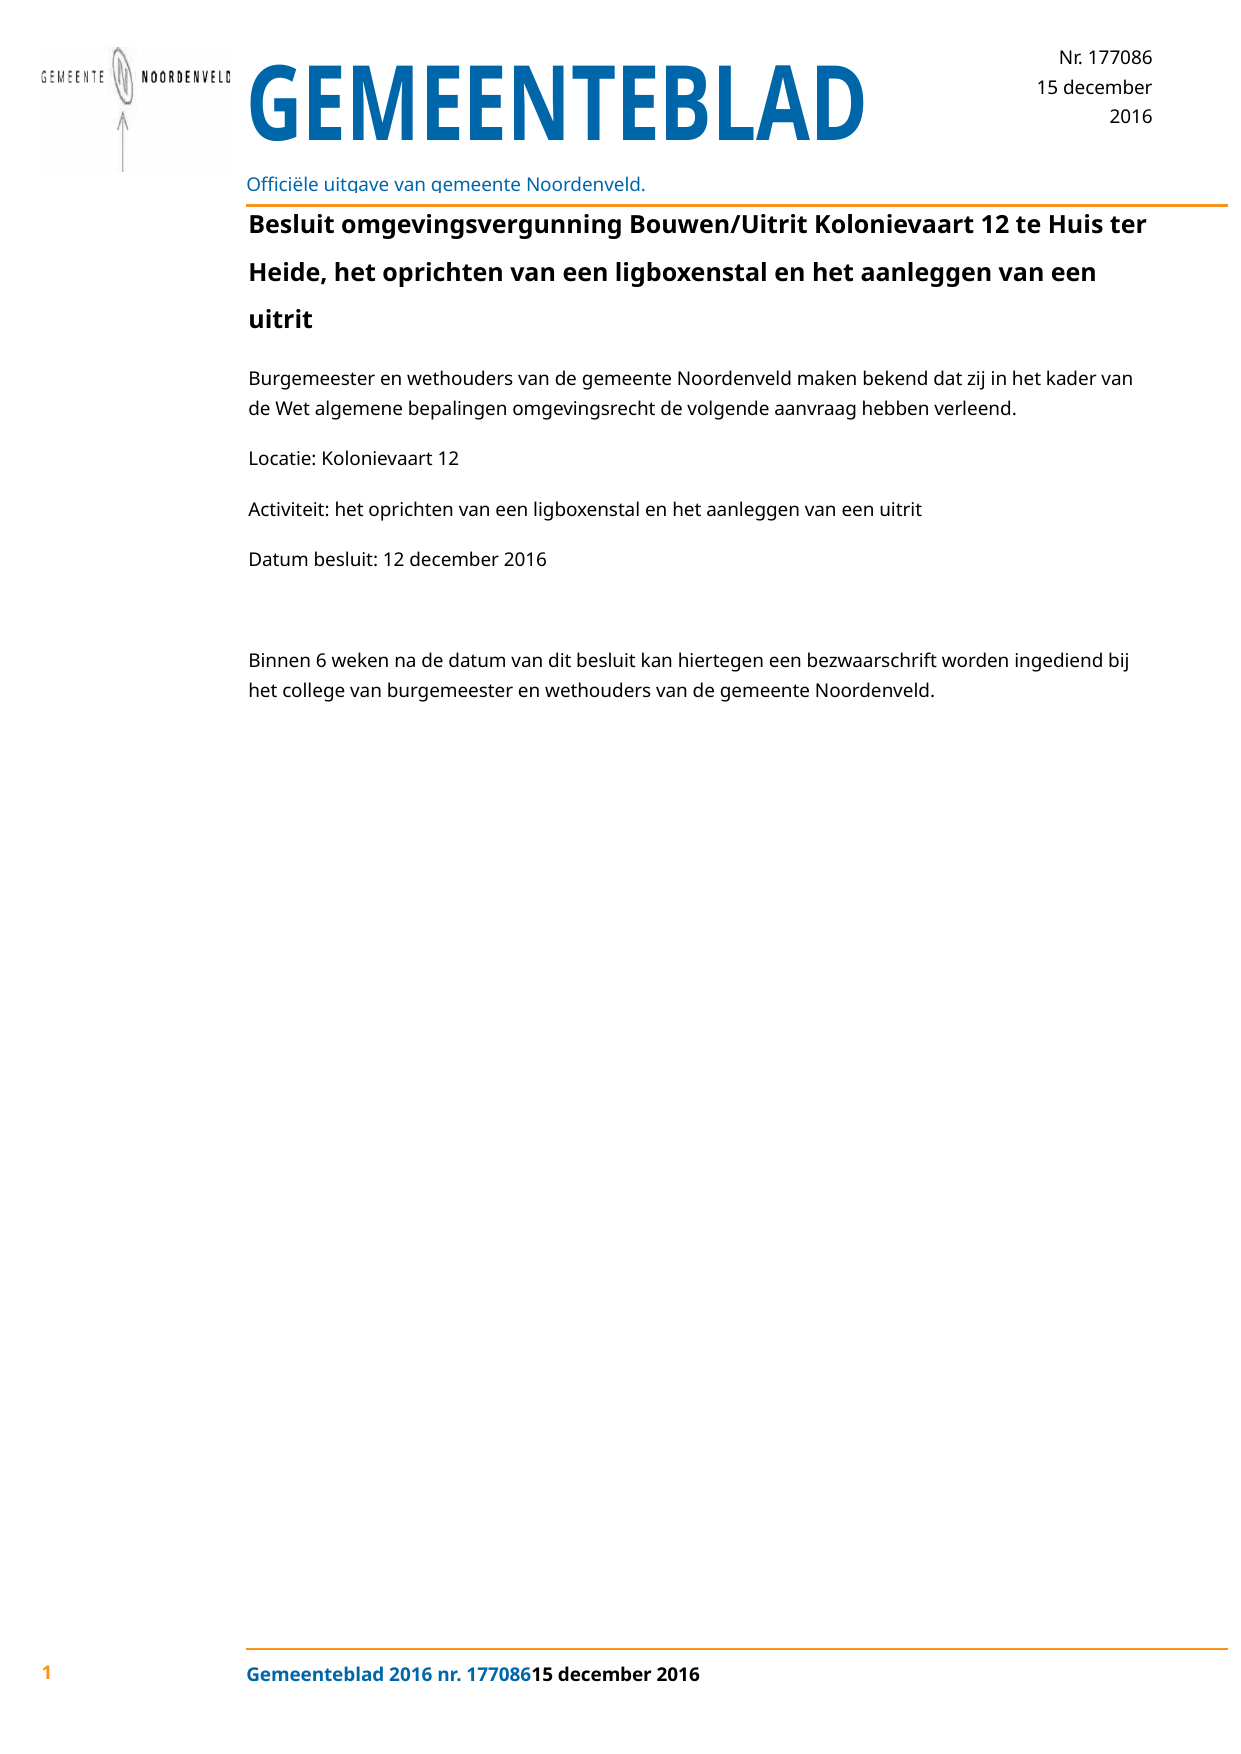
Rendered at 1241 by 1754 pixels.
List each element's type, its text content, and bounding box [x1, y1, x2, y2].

text Besluit omgevingsvergunning Bouwen/Uitrit Kolonievaart 12 te Huis ter Heide, het oprichten van een ligboxenstal en het aanleggen van een uitrit [248, 207, 1152, 336]
text Activiteit: het oprichten van een ligboxenstal en het aanleggen van een uitrit [248, 496, 1152, 522]
picture [41, 47, 231, 172]
text Burgemeester en wethouders van de gemeente Noordenveld maken bekend dat zij in het kader van de Wet algemene bepalingen omgevingsrecht de volgende aanvraag hebben verleend. [248, 366, 1152, 421]
text Datum besluit: 12 december 2016 [248, 546, 1152, 572]
text Locatie: Kolonievaart 12 [248, 446, 1152, 471]
text Binnen 6 weken na de datum van dit besluit kan hiertegen een bezwaarschrift worden ingediend bij het college van burgemeester en wethouders van de gemeente Noordenveld. [248, 647, 1152, 702]
